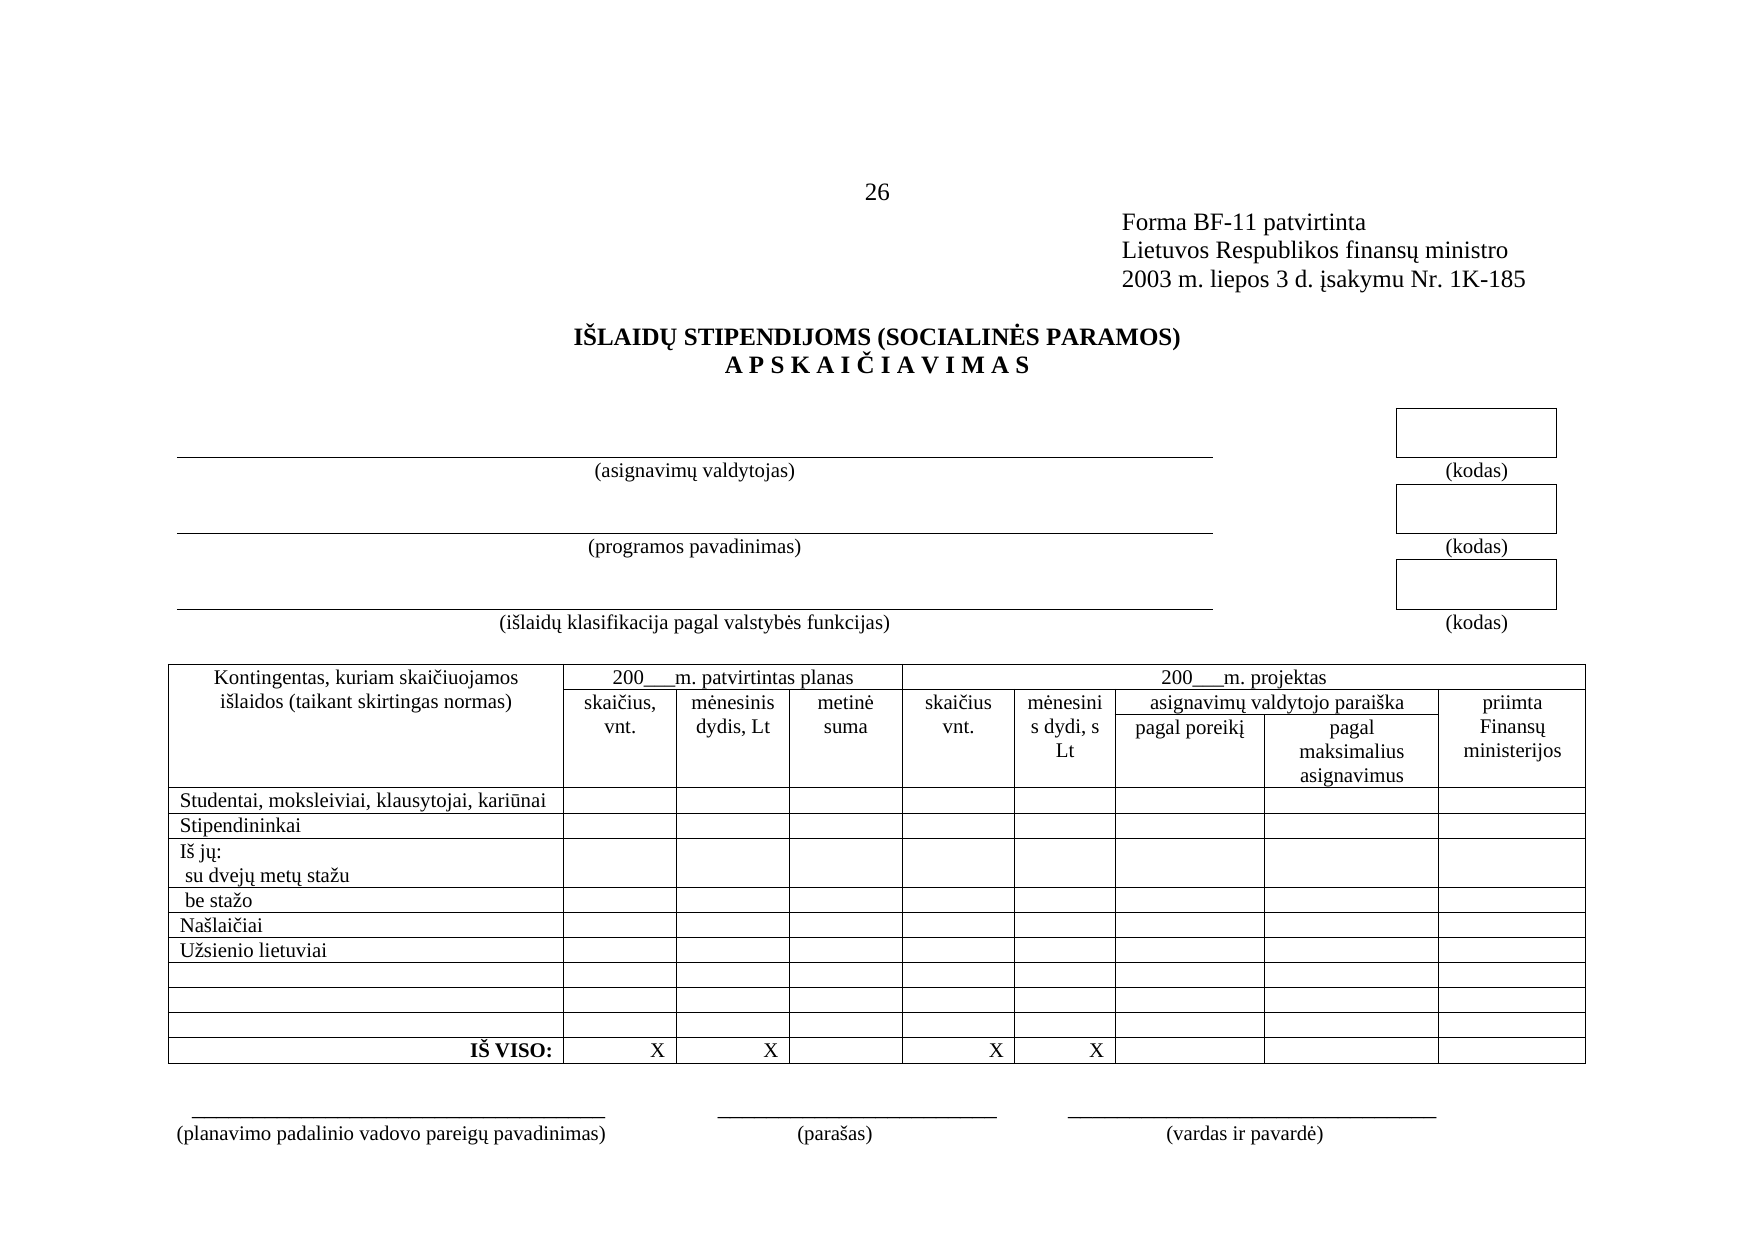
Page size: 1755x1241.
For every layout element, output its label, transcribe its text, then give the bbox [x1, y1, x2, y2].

table_cell [1265, 888, 1438, 912]
table_cell [1213, 457, 1290, 484]
table_cell [1439, 1013, 1585, 1037]
table_cell [1265, 913, 1438, 937]
table_cell [1265, 1038, 1438, 1062]
table_cell [677, 839, 789, 863]
table_cell [903, 938, 1014, 962]
table_cell [790, 814, 902, 837]
table_cell [790, 1038, 902, 1062]
table_cell [1439, 938, 1585, 962]
table_cell [677, 814, 789, 837]
table_cell [169, 1013, 563, 1037]
table_cell [1439, 1038, 1585, 1062]
table_cell [1213, 484, 1290, 533]
table_cell [1290, 609, 1396, 635]
table_cell [903, 963, 1014, 987]
table_cell [564, 888, 676, 912]
table_cell [1439, 888, 1585, 912]
table_cell [1290, 457, 1396, 484]
table_cell skaičius vnt. [903, 690, 1014, 787]
table_cell X [677, 1038, 789, 1062]
table_cell [1265, 839, 1438, 863]
table_header [1290, 408, 1396, 457]
table_cell [1116, 963, 1264, 987]
table_cell [677, 888, 789, 912]
table_cell mėnesinis dydi, s Lt [1015, 690, 1115, 787]
table_cell [903, 839, 1014, 863]
table_header Kontingentas, kuriam skaičiuojamos išlaidos (taikant skirtingas normas) [169, 665, 563, 787]
table_cell [790, 1013, 902, 1037]
table_cell [564, 913, 676, 937]
table_cell [1015, 814, 1115, 837]
table_cell Iš jų: [169, 839, 563, 863]
table_cell (kodas) [1396, 610, 1557, 635]
table_cell [1015, 788, 1115, 812]
table_cell [677, 1013, 789, 1037]
table_cell [1265, 1013, 1438, 1037]
table_cell [169, 963, 563, 987]
table_cell [903, 988, 1014, 1012]
table_cell [1290, 533, 1396, 559]
table_cell [564, 839, 676, 863]
table_cell [1439, 963, 1585, 987]
table_cell (kodas) [1396, 534, 1557, 559]
table_cell [1265, 863, 1438, 887]
table_cell [1265, 988, 1438, 1012]
table_cell [677, 963, 789, 987]
table_cell [1116, 913, 1264, 937]
table_cell [1213, 609, 1290, 635]
table_cell [790, 839, 902, 863]
table_cell [1116, 788, 1264, 812]
table_cell [677, 863, 789, 887]
table_cell [1116, 988, 1264, 1012]
table_cell [1116, 863, 1264, 887]
table_cell [564, 938, 676, 962]
table_cell mėnesinis dydis, Lt [677, 690, 789, 787]
table_cell su dvejų metų stažu [169, 863, 563, 887]
table_cell [903, 788, 1014, 812]
table_cell [177, 559, 1212, 608]
table_cell [169, 988, 563, 1012]
table_cell [564, 988, 676, 1012]
table_cell be stažo [169, 888, 563, 912]
table_cell [677, 913, 789, 937]
table_cell (asignavimų valdytojas) [177, 458, 1212, 484]
table_cell [790, 863, 902, 887]
table_cell [1015, 888, 1115, 912]
table_cell [1290, 559, 1396, 608]
table_cell [903, 913, 1014, 937]
table_cell [1265, 788, 1438, 812]
table_cell [564, 788, 676, 812]
table_cell [564, 814, 676, 837]
table_cell priimta Finansų ministerijos [1439, 690, 1585, 787]
table_cell [1116, 1013, 1264, 1037]
table_cell [790, 788, 902, 812]
table_cell pagal maksimalius asignavimus [1265, 715, 1438, 787]
table_cell [677, 788, 789, 812]
table_cell [903, 863, 1014, 887]
table_cell IŠ VISO: [169, 1038, 563, 1062]
text Lietuvos Respublikos finansų ministro [1122, 235, 1636, 264]
table_header [1213, 408, 1290, 457]
table_cell [1213, 533, 1290, 559]
table_cell [677, 938, 789, 962]
table_cell [1015, 963, 1115, 987]
table_cell [1265, 814, 1438, 837]
table_cell Studentai, moksleiviai, klausytojai, kariūnai [169, 788, 563, 812]
table_cell asignavimų valdytojo paraiška [1116, 690, 1438, 714]
table_cell Užsienio lietuviai [169, 938, 563, 962]
text APSKAIČIAVIMAS [118, 350, 1636, 379]
table_cell [790, 888, 902, 912]
table_cell (programos pavadinimas) [177, 534, 1212, 559]
text Forma BF-11 patvirtinta [1122, 207, 1636, 235]
table_cell [1439, 839, 1585, 863]
table_cell [564, 863, 676, 887]
table_cell [1015, 913, 1115, 937]
table_cell [1439, 814, 1585, 837]
table_cell [790, 963, 902, 987]
table_cell [790, 938, 902, 962]
table_cell [790, 988, 902, 1012]
text 2003 m. liepos 3 d. įsakymu Nr. 1K-185 [1122, 264, 1636, 293]
table_cell X [903, 1038, 1014, 1062]
text (planavimo padalinio vadovo pareigų pavadinimas) (parašas) (vardas ir pavardė) [118, 1121, 1636, 1145]
table_cell [177, 484, 1212, 533]
table_header 200___m. projektas [903, 665, 1585, 689]
table_cell X [1015, 1038, 1115, 1062]
table_cell [903, 888, 1014, 912]
table_cell [564, 1013, 676, 1037]
table_cell [1015, 938, 1115, 962]
table_cell [903, 814, 1014, 837]
table_cell Našlaičiai [169, 913, 563, 937]
table_cell [1439, 788, 1585, 812]
table_cell [1116, 938, 1264, 962]
table_cell [1290, 484, 1396, 533]
table_cell [1015, 839, 1115, 863]
table_cell [1439, 988, 1585, 1012]
table_cell [1265, 963, 1438, 987]
table_header [1397, 409, 1556, 457]
table_cell [1213, 559, 1290, 608]
table_cell metinė suma [790, 690, 902, 787]
table_cell [1265, 938, 1438, 962]
table_header [177, 408, 1212, 457]
table_cell [1015, 863, 1115, 887]
table_cell (išlaidų klasifikacija pagal valstybės funkcijas) [177, 610, 1212, 635]
text IŠLAIDŲ STIPENDIJOMS (SOCIALINĖS PARAMOS) [118, 322, 1636, 350]
table_cell [1116, 814, 1264, 837]
table_cell X [564, 1038, 676, 1062]
table_cell pagal poreikį [1116, 715, 1264, 787]
table_cell [1116, 1038, 1264, 1062]
table_cell [1116, 839, 1264, 863]
table_cell (kodas) [1396, 458, 1557, 484]
table_cell [1397, 560, 1556, 608]
table_cell [1439, 863, 1585, 887]
table_header 200___m. patvirtintas planas [564, 665, 902, 689]
table_cell Stipendininkai [169, 814, 563, 837]
table_cell [564, 963, 676, 987]
table_cell [677, 988, 789, 1012]
table_cell skaičius, vnt. [564, 690, 676, 787]
table_cell [1116, 888, 1264, 912]
table_cell [1015, 1013, 1115, 1037]
table_cell [790, 913, 902, 937]
table_cell [1397, 485, 1556, 533]
table_cell [903, 1013, 1014, 1037]
table_cell [1015, 988, 1115, 1012]
table_cell [1439, 913, 1585, 937]
